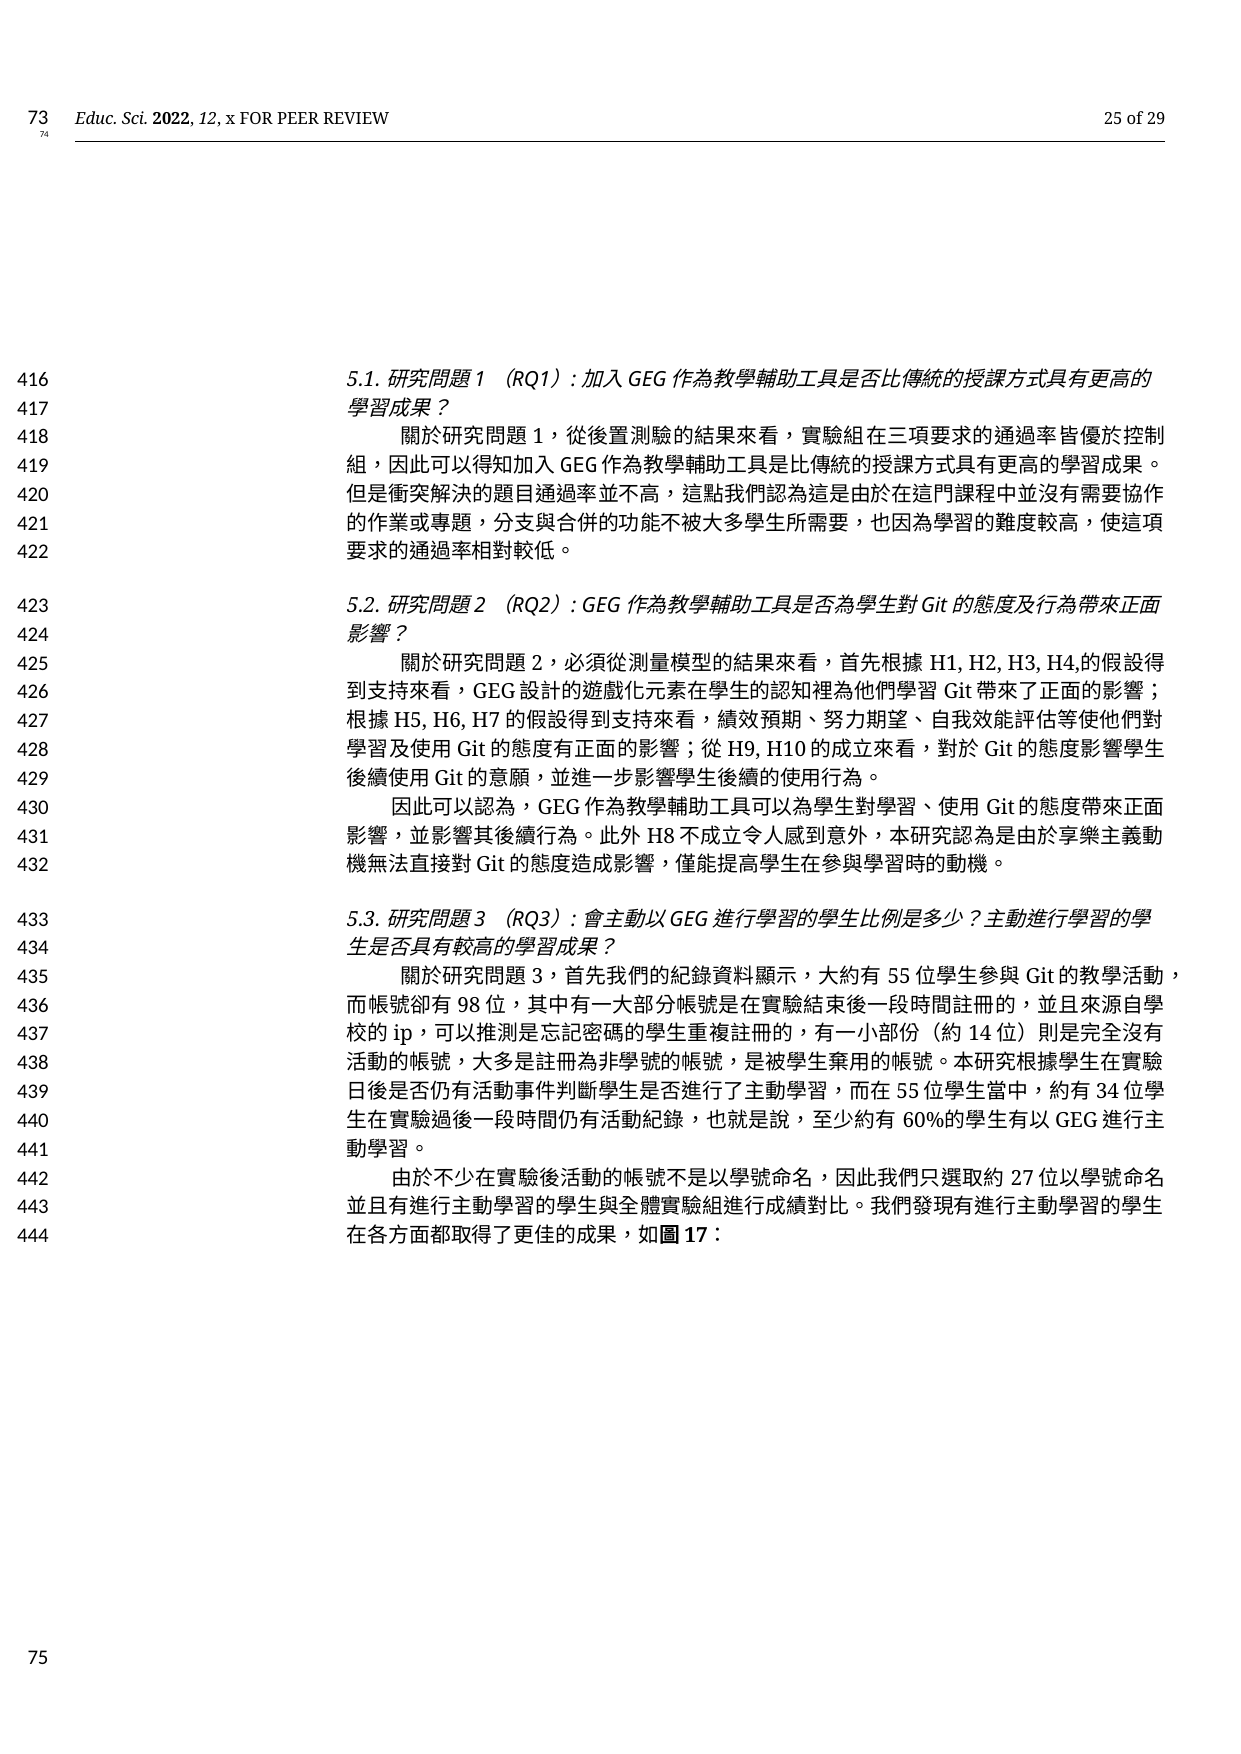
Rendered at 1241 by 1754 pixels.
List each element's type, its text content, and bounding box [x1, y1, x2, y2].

subtitle 5.2. 研究問題 2 （RQ2）: GEG作為教學輔助工具是否為學生對Git的態度及行為帶來正面影響？ [347, 590, 1165, 647]
text 關於研究問題1，從後置測驗的結果來看，實驗組在三項要求的通過率皆優於控制組，因此可以得知加入GEG作為教學輔助工具是比傳統的授課方式具有更高的學習成果。但是衝突解決的題目通過率並不高，這點我們認為這是由於在這門課程中並沒有需要協作的作業或專題，分支與合併的功能不被大多學生所需要，也因為學習的難度較高，使這項要求的通過率相對較低。 [347, 421, 1165, 565]
text 由於不少在實驗後活動的帳號不是以學號命名，因此我們只選取約27位以學號命名並且有進行主動學習的學生與全體實驗組進行成績對比。我們發現有進行主動學習的學生在各方面都取得了更佳的成果，如圖17： [347, 1162, 1165, 1248]
text 關於研究問題2，必須從測量模型的結果來看，首先根據H1, H2, H3, H4,的假設得到支持來看，GEG設計的遊戲化元素在學生的認知裡為他們學習Git帶來了正面的影響；根據H5, H6, H7的假設得到支持來看，績效預期、努力期望、自我效能評估等使他們對學習及使用Git的態度有正面的影響；從H9, H10的成立來看，對於Git的態度影響學生後續使用Git的意願，並進一步影響學生後續的使用行為。 [347, 647, 1165, 792]
text 關於研究問題3，首先我們的紀錄資料顯示，大約有55位學生參與Git的教學活動，而帳號卻有98位，其中有一大部分帳號是在實驗結束後一段時間註冊的，並且來源自學校的ip，可以推測是忘記密碼的學生重複註冊的，有一小部份（約14位）則是完全沒有活動的帳號，大多是註冊為非學號的帳號，是被學生棄用的帳號。本研究根據學生在實驗日後是否仍有活動事件判斷學生是否進行了主動學習，而在55位學生當中，約有34位學生在實驗過後一段時間仍有活動紀錄，也就是說，至少約有60%的學生有以GEG進行主動學習。 [347, 961, 1165, 1162]
subtitle 5.3. 研究問題 3 （RQ3）: 會主動以GEG進行學習的學生比例是多少？主動進行學習的學生是否具有較高的學習成果？ [347, 903, 1165, 961]
subtitle 5.1. 研究問題 1 （RQ1）: 加入GEG作為教學輔助工具是否比傳統的授課方式具有更高的學習成果？ [347, 363, 1165, 421]
text 因此可以認為，GEG作為教學輔助工具可以為學生對學習、使用Git的態度帶來正面影響，並影響其後續行為。此外H8不成立令人感到意外，本研究認為是由於享樂主義動機無法直接對Git的態度造成影響，僅能提高學生在參與學習時的動機。 [347, 792, 1165, 878]
